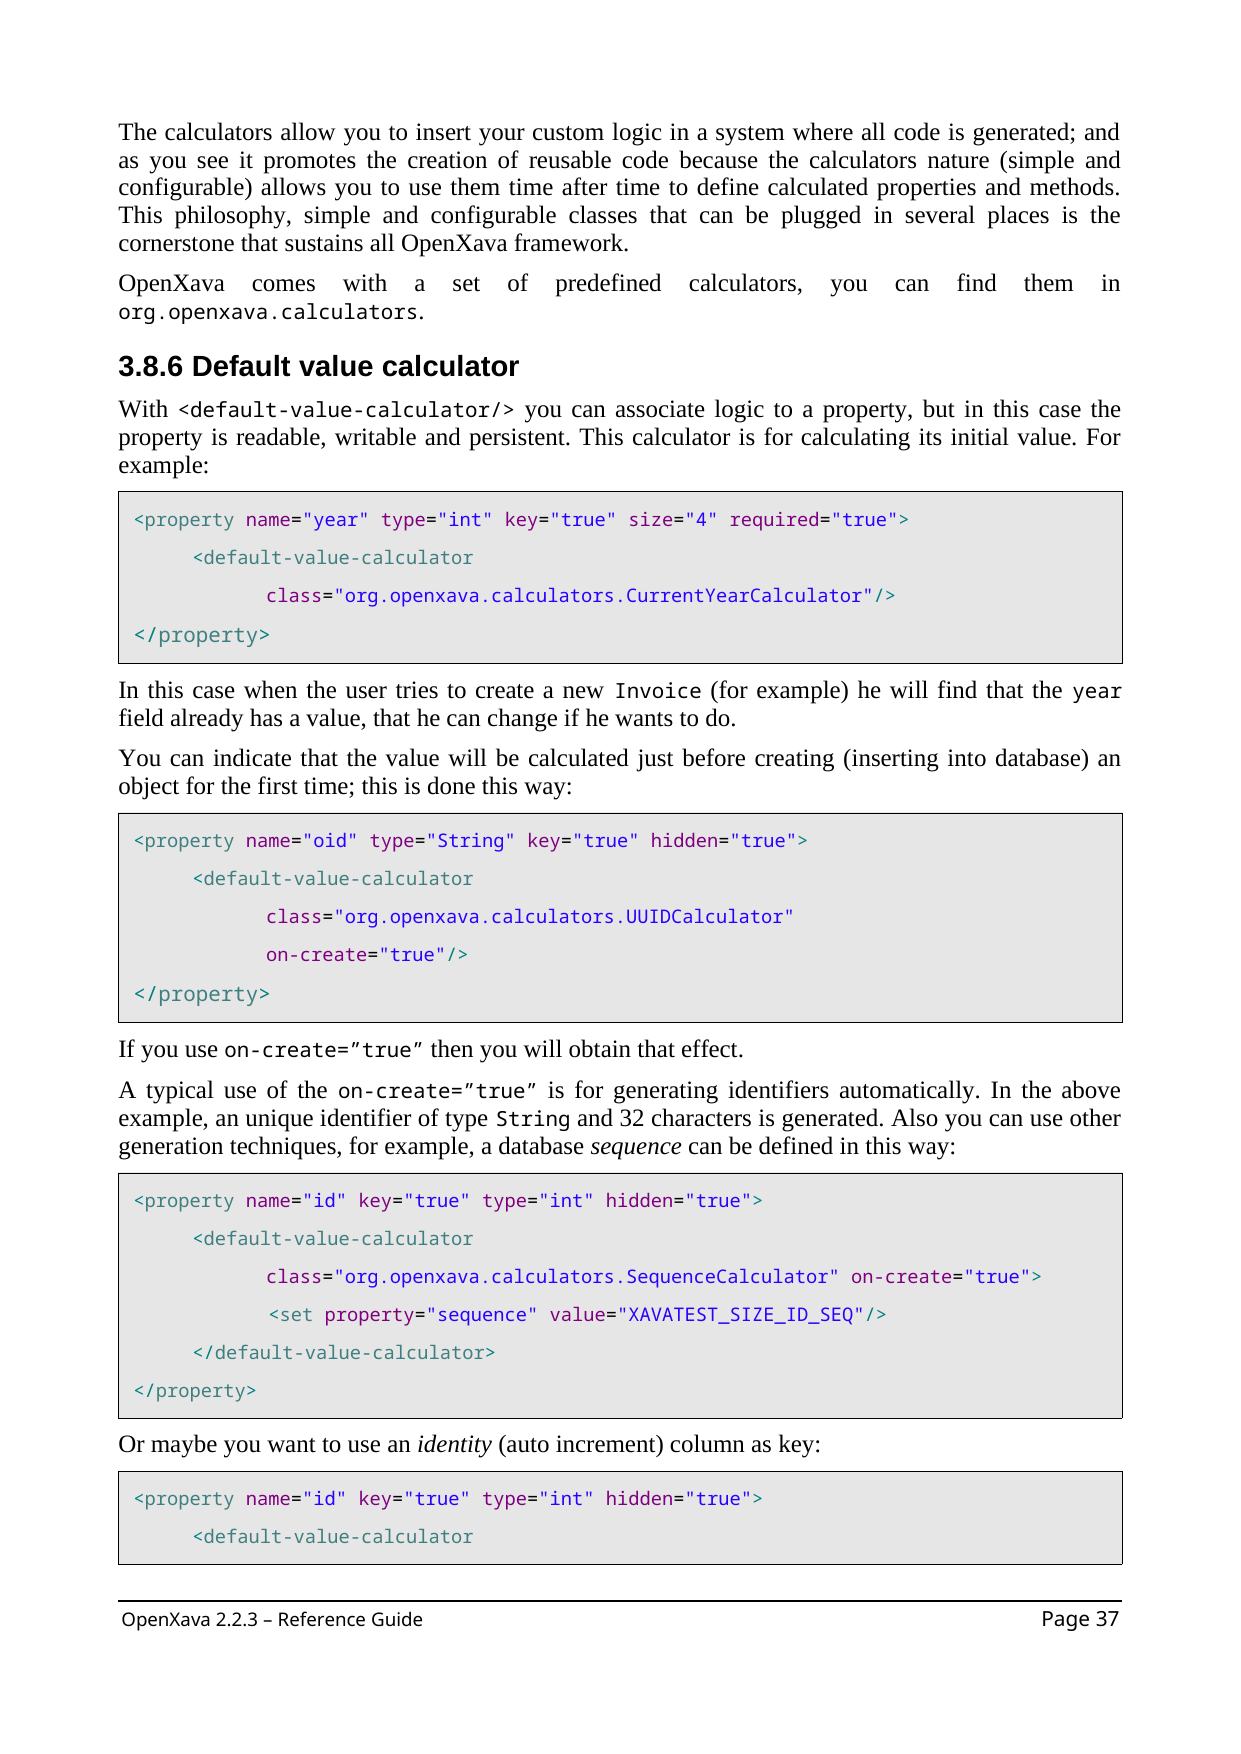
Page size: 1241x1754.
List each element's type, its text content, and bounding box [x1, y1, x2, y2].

text OpenXava comes with a set of predefined calculators, you can find them in org.openxava.calculators. [118, 269, 1122, 325]
text <default-value-calculator [119, 1210, 1122, 1248]
text </property> [119, 964, 1122, 1022]
text A typical use of the on-create=”true” is for generating identifiers automatically. In the above example, an unique identifier of type String and 32 characters is generated. Also you can use other generation techniques, for example, a database sequence can be defined in this way: [118, 1076, 1122, 1160]
subtitle Default value calculator [118, 350, 1122, 383]
text class="org.openxava.calculators.CurrentYearCalculator"/> [119, 567, 1122, 606]
text <property name="year" type="int" key="true" size="4" required="true"> [119, 492, 1122, 529]
text class="org.openxava.calculators.SequenceCalculator" on-create="true"> [119, 1248, 1122, 1286]
text If you use on-create=”true” then you will obtain that effect. [118, 1035, 1122, 1063]
text <set property="sequence" value="XAVATEST_SIZE_ID_SEQ"/> [119, 1286, 1122, 1324]
text The calculators allow you to insert your custom logic in a system where all code is generated; and as you see it promotes the creation of reusable code because the calculators nature (simple and configurable) allows you to use them time after time to define calculated properties and methods. This philosophy, simple and configurable classes that can be plugged in several places is the cornerstone that sustains all OpenXava framework. [118, 118, 1122, 257]
text <default-value-calculator [119, 1508, 1122, 1564]
text <default-value-calculator [119, 529, 1122, 567]
text Or maybe you want to use an identity (auto increment) column as key: [118, 1430, 1122, 1458]
text <property name="id" key="true" type="int" hidden="true"> [119, 1472, 1122, 1508]
text </default-value-calculator> [119, 1324, 1122, 1362]
text </property> [119, 1362, 1122, 1418]
text class="org.openxava.calculators.UUIDCalculator" [119, 888, 1122, 926]
text <property name="oid" type="String" key="true" hidden="true"> [119, 814, 1122, 850]
text You can indicate that the value will be calculated just before creating (inserting into database) an object for the first time; this is done this way: [118, 744, 1122, 800]
text In this case when the user tries to create a new Invoice (for example) he will find that the year field already has a value, that he can change if he wants to do. [118, 676, 1122, 732]
text With <default-value-calculator/> you can associate logic to a property, but in this case the property is readable, writable and persistent. This calculator is for calculating its initial value. For example: [118, 395, 1122, 479]
text <property name="id" key="true" type="int" hidden="true"> [119, 1174, 1122, 1210]
text <default-value-calculator [119, 850, 1122, 888]
text on-create="true"/> [119, 926, 1122, 964]
text </property> [119, 606, 1122, 663]
